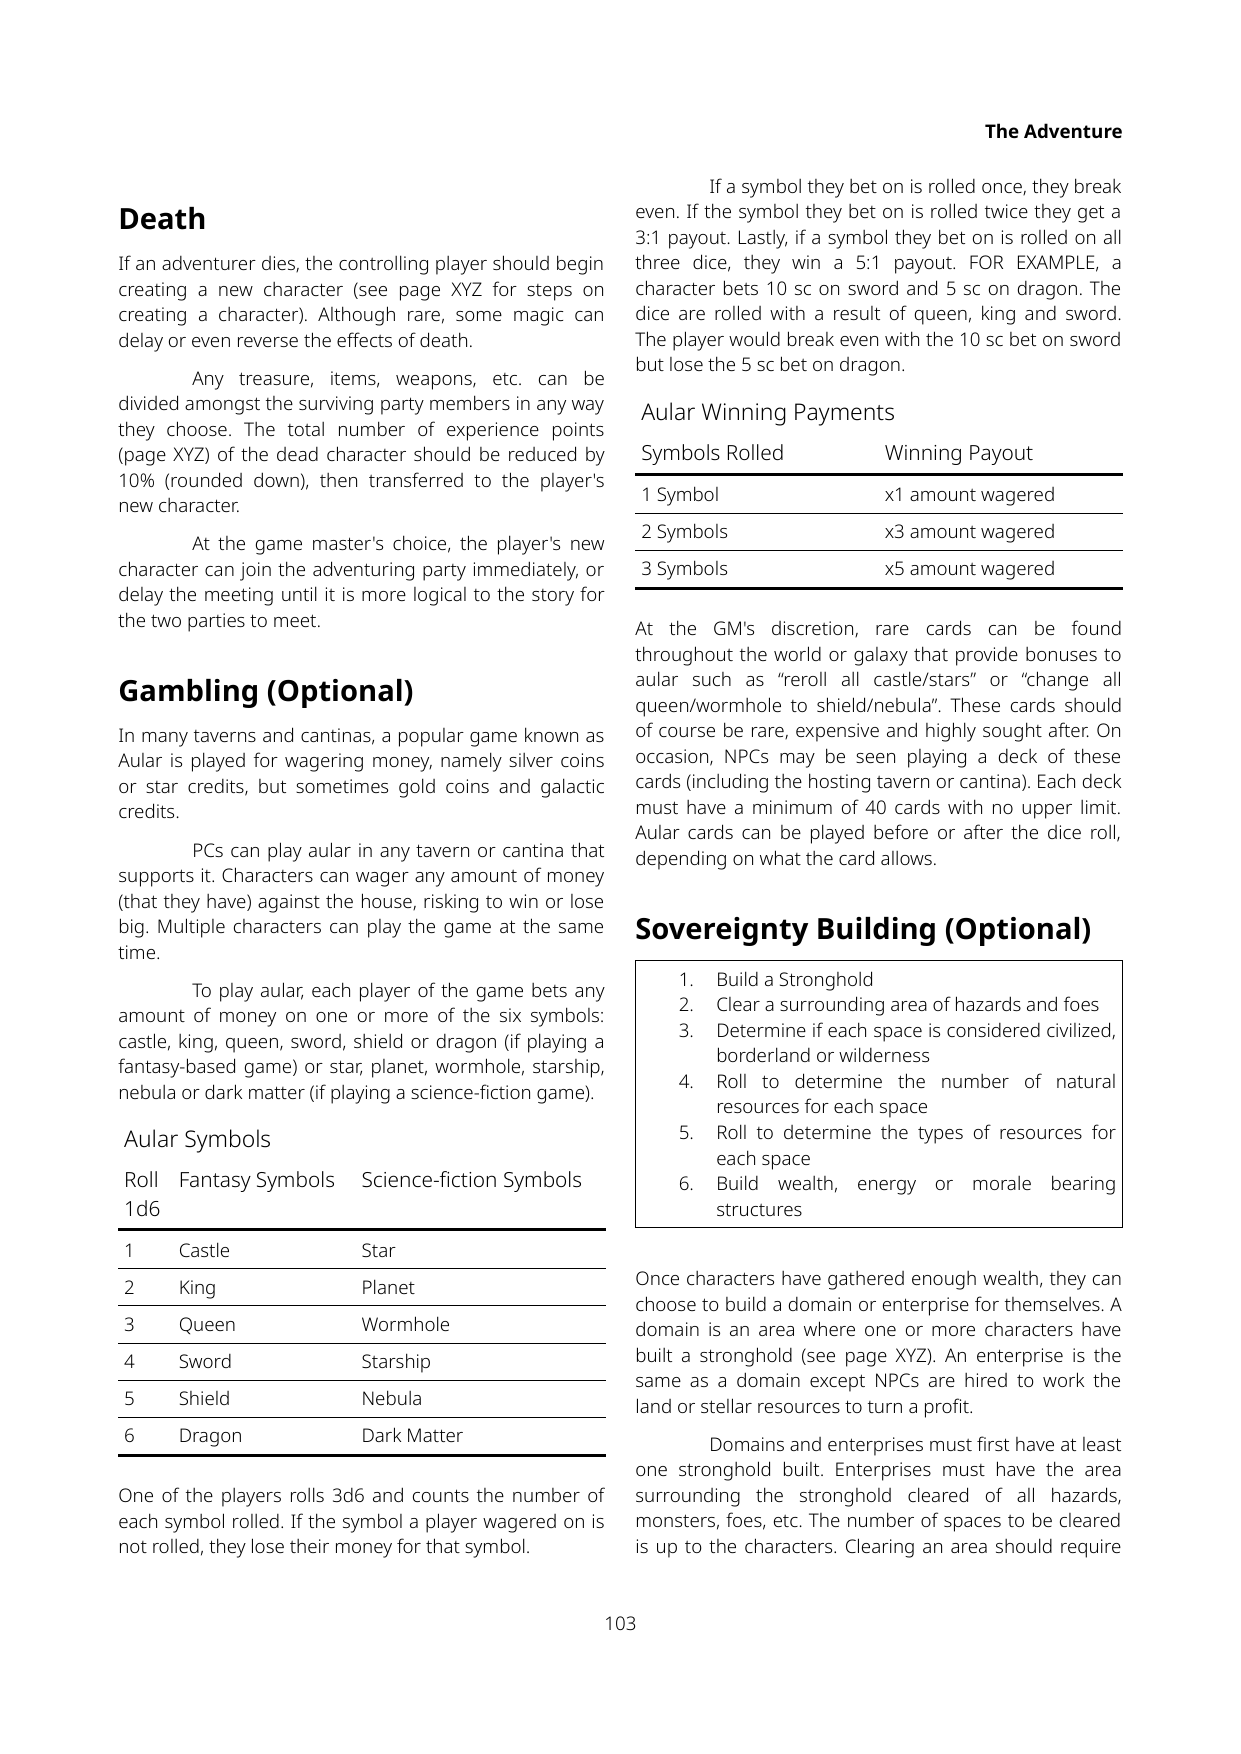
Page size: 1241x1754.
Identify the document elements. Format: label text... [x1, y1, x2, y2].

text To play aular, each player of the game bets any amount of money on one or more of the six symbols: castle, king, queen, sword, shield or dragon (if playing a fantasy-based game) or star, planet, wormhole, starship, nebula or dark matter (if playing a science-fiction game). [118, 977, 605, 1104]
table_cell Nebula [356, 1381, 606, 1417]
table_cell Planet [356, 1269, 606, 1305]
text If a symbol they bet on is rolled once, they break even. If the symbol they bet on is rolled twice they get a 3:1 payout. Lastly, if a symbol they bet on is rolled on all three dice, they win a 5:1 payout. FOR EXAMPLE, a character bets 10 sc on sword and 5 sc on dragon. The dice are rolled with a result of queen, king and sword. The player would break even with the 10 sc bet on sword but lose the 5 sc bet on dragon. [635, 173, 1122, 377]
text PCs can play aular in any tavern or cantina that supports it. Characters can wager any amount of money (that they have) against the house, risking to win or lose big. Multiple characters can play the game at the same time. [118, 837, 605, 964]
text At the GM's discretion, rare cards can be found throughout the world or galaxy that provide bonuses to aular such as “reroll all castle/stars” or “change all queen/wormhole to shield/nebula”. These cards should of course be rare, expensive and highly sought after. On occasion, NPCs may be seen playing a deck of these cards (including the hosting tavern or cantina). Each deck must have a minimum of 40 cards with no upper limit. Aular cards can be played before or after the dice roll, depending on what the card allows. [635, 590, 1122, 871]
subtitle Gambling (Optional) [118, 670, 605, 710]
table_cell 6 [118, 1418, 173, 1454]
table_header Build a Stronghold Clear a surrounding area of hazards and foes Determine if each space is considered civilized, borderland or wilderness Roll to determine the number of natural resources for each space Roll to determine the types of resources for each space Build wealth, energy or morale bearing structures [636, 961, 1122, 1227]
table_cell Star [356, 1231, 606, 1268]
table_cell King [173, 1269, 356, 1305]
table_cell Dark Matter [356, 1418, 606, 1454]
table_cell 1 Symbol [635, 476, 879, 513]
table_cell Science-fiction Symbols [356, 1160, 606, 1228]
table_cell Fantasy Symbols [173, 1160, 356, 1228]
table_cell Wormhole [356, 1306, 606, 1342]
text In many taverns and cantinas, a popular game known as Aular is played for wagering money, namely silver coins or star credits, but sometimes gold coins and galactic credits. [118, 722, 605, 824]
table_header Aular Symbols [118, 1117, 606, 1160]
table_cell Symbols Rolled [635, 433, 879, 472]
table_cell 4 [118, 1344, 173, 1379]
table_cell Dragon [173, 1418, 356, 1454]
text One of the players rolls 3d6 and counts the number of each symbol rolled. If the symbol a player wagered on is not rolled, they lose their money for that symbol. [118, 1457, 605, 1559]
table_cell 3 [118, 1306, 173, 1342]
table_cell x5 amount wagered [879, 551, 1122, 587]
table_cell 2 Symbols [635, 514, 879, 550]
subtitle Death [118, 198, 605, 238]
text Any treasure, items, weapons, etc. can be divided amongst the surviving party members in any way they choose. The total number of experience points (page XYZ) of the dead character should be reduced by 10% (rounded down), then transferred to the player's new character. [118, 365, 605, 518]
table_cell 1 [118, 1231, 173, 1268]
table_cell Winning Payout [879, 433, 1122, 472]
table_cell x3 amount wagered [879, 514, 1122, 550]
table_cell x1 amount wagered [879, 476, 1122, 513]
text Once characters have gathered enough wealth, they can choose to build a domain or enterprise for themselves. A domain is an area where one or more characters have built a stronghold (see page XYZ). An enterprise is the same as a domain except NPCs are hired to work the land or stellar resources to turn a profit. [635, 1265, 1122, 1418]
table_cell 3 Symbols [635, 551, 879, 587]
table_cell Sword [173, 1344, 356, 1379]
text If an adventurer dies, the controlling player should begin creating a new character (see page XYZ for steps on creating a character). Although rare, some magic can delay or even reverse the effects of death. [118, 250, 605, 352]
text At the game master's choice, the player's new character can join the adventuring party immediately, or delay the meeting until it is more logical to the story for the two parties to meet. [118, 531, 605, 633]
subtitle Sovereignty Building (Optional) [635, 908, 1122, 948]
table_cell Shield [173, 1381, 356, 1417]
table_cell Castle [173, 1231, 356, 1268]
table_cell Roll 1d6 [118, 1160, 173, 1228]
table_cell Starship [356, 1344, 606, 1379]
table_cell 5 [118, 1381, 173, 1417]
text Domains and enterprises must first have at least one stronghold built. Enterprises must have the area surrounding the stronghold cleared of all hazards, monsters, foes, etc. The number of spaces to be cleared is up to the characters. Clearing an area should require [635, 1431, 1122, 1558]
table_header Aular Winning Payments [635, 390, 1122, 432]
table_cell Queen [173, 1306, 356, 1342]
table_cell 2 [118, 1269, 173, 1305]
